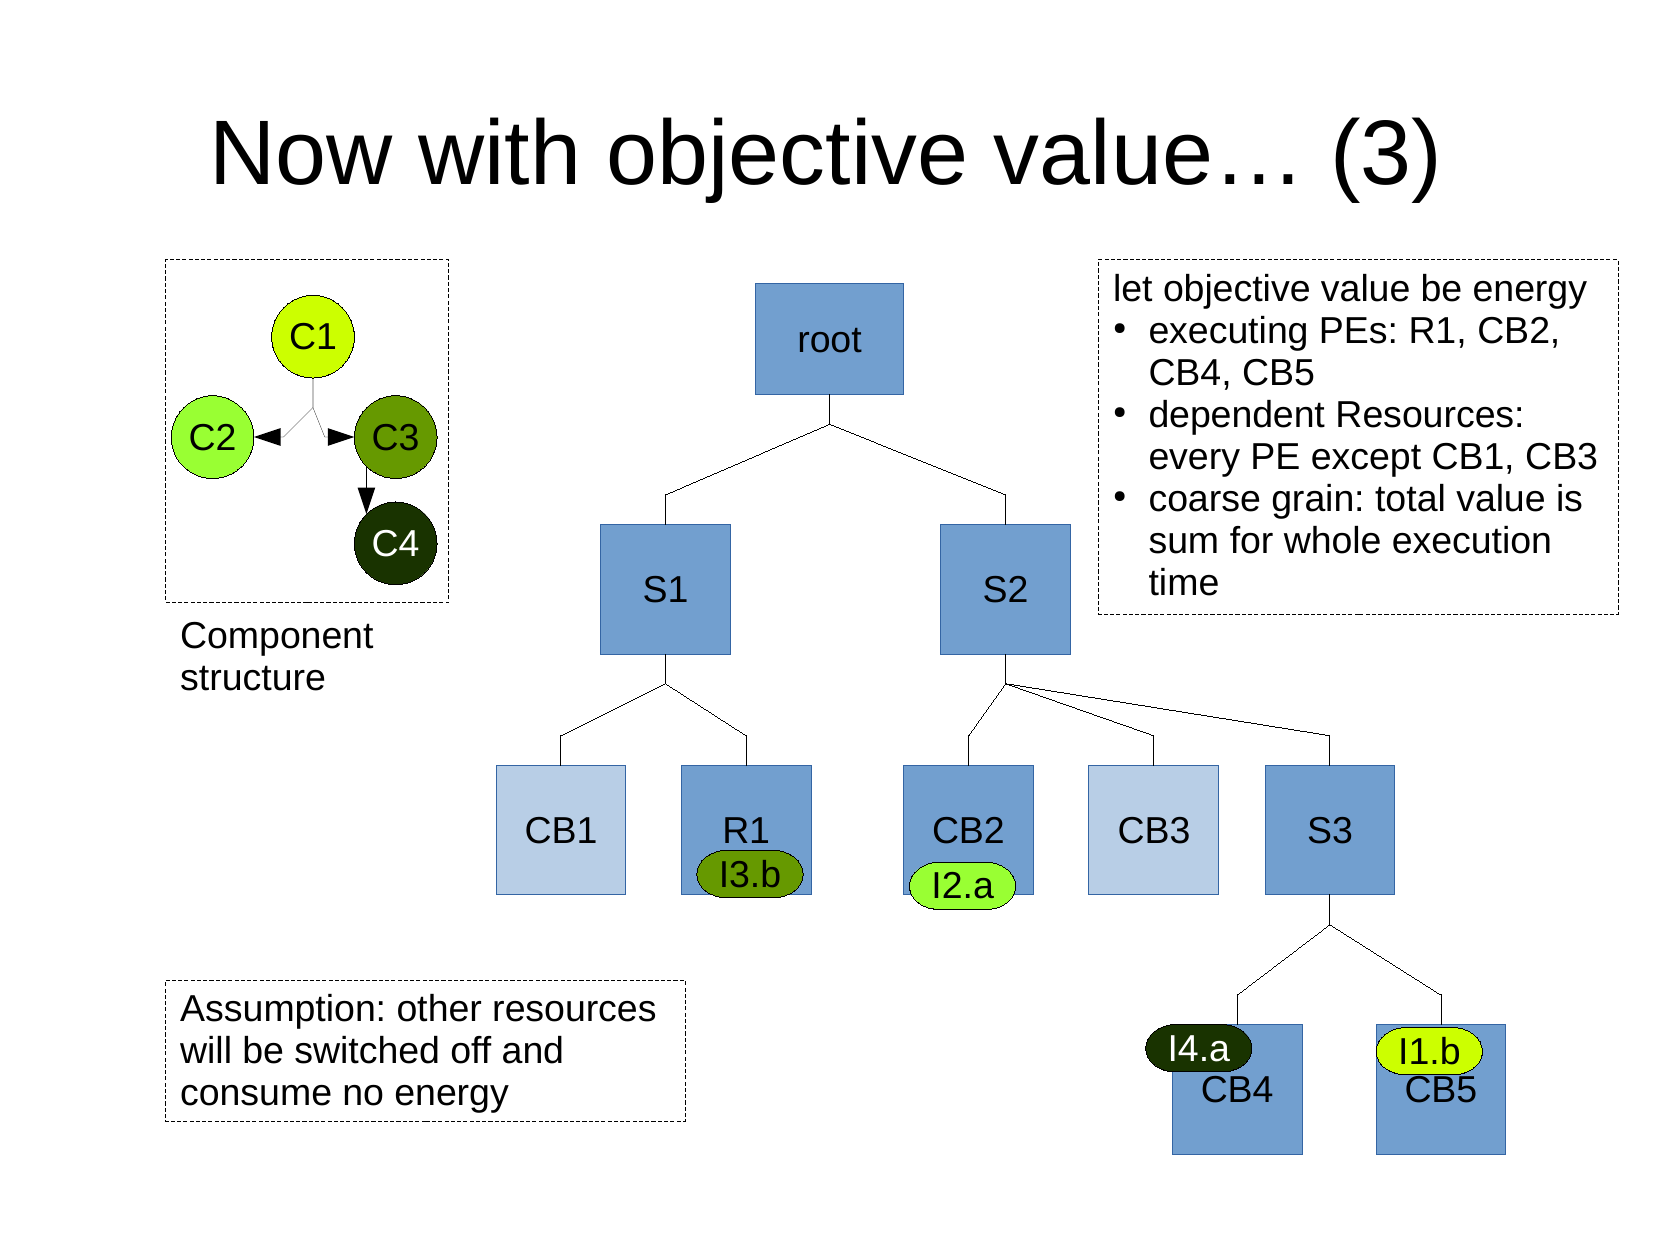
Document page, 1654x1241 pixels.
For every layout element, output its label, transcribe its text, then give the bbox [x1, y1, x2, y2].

text_box I3.b [696, 850, 804, 898]
title Now with objective value… (3) [82, 49, 1571, 257]
text_box C4 [354, 501, 438, 585]
text_box Component structure [165, 606, 389, 706]
text_box CB2 [903, 765, 1034, 895]
text_box I1.b [1376, 1027, 1483, 1075]
text_box CB5 [1376, 1024, 1506, 1155]
text_box I2.a [909, 862, 1016, 910]
text_box C3 [354, 395, 438, 479]
text_box S2 [940, 524, 1071, 655]
text_box CB3 [1088, 765, 1219, 895]
text_box let objective value be energy executing PEs: R1, CB2, CB4, CB5 dependent Resources: every PE except CB1, CB3 coarse grain: total value is sum for whole execution time [1098, 259, 1619, 615]
text_box S3 [1265, 765, 1395, 895]
text_box Assumption: other resources will be switched off and consume no energy [165, 980, 686, 1122]
text_box C1 [271, 295, 355, 378]
text_box I4.a [1145, 1024, 1252, 1072]
text_box S1 [600, 524, 731, 655]
text_box C2 [171, 395, 254, 479]
text_box root [755, 283, 904, 395]
text_box CB1 [496, 765, 626, 895]
text_box R1 [681, 765, 812, 895]
text_box CB4 [1172, 1024, 1303, 1155]
